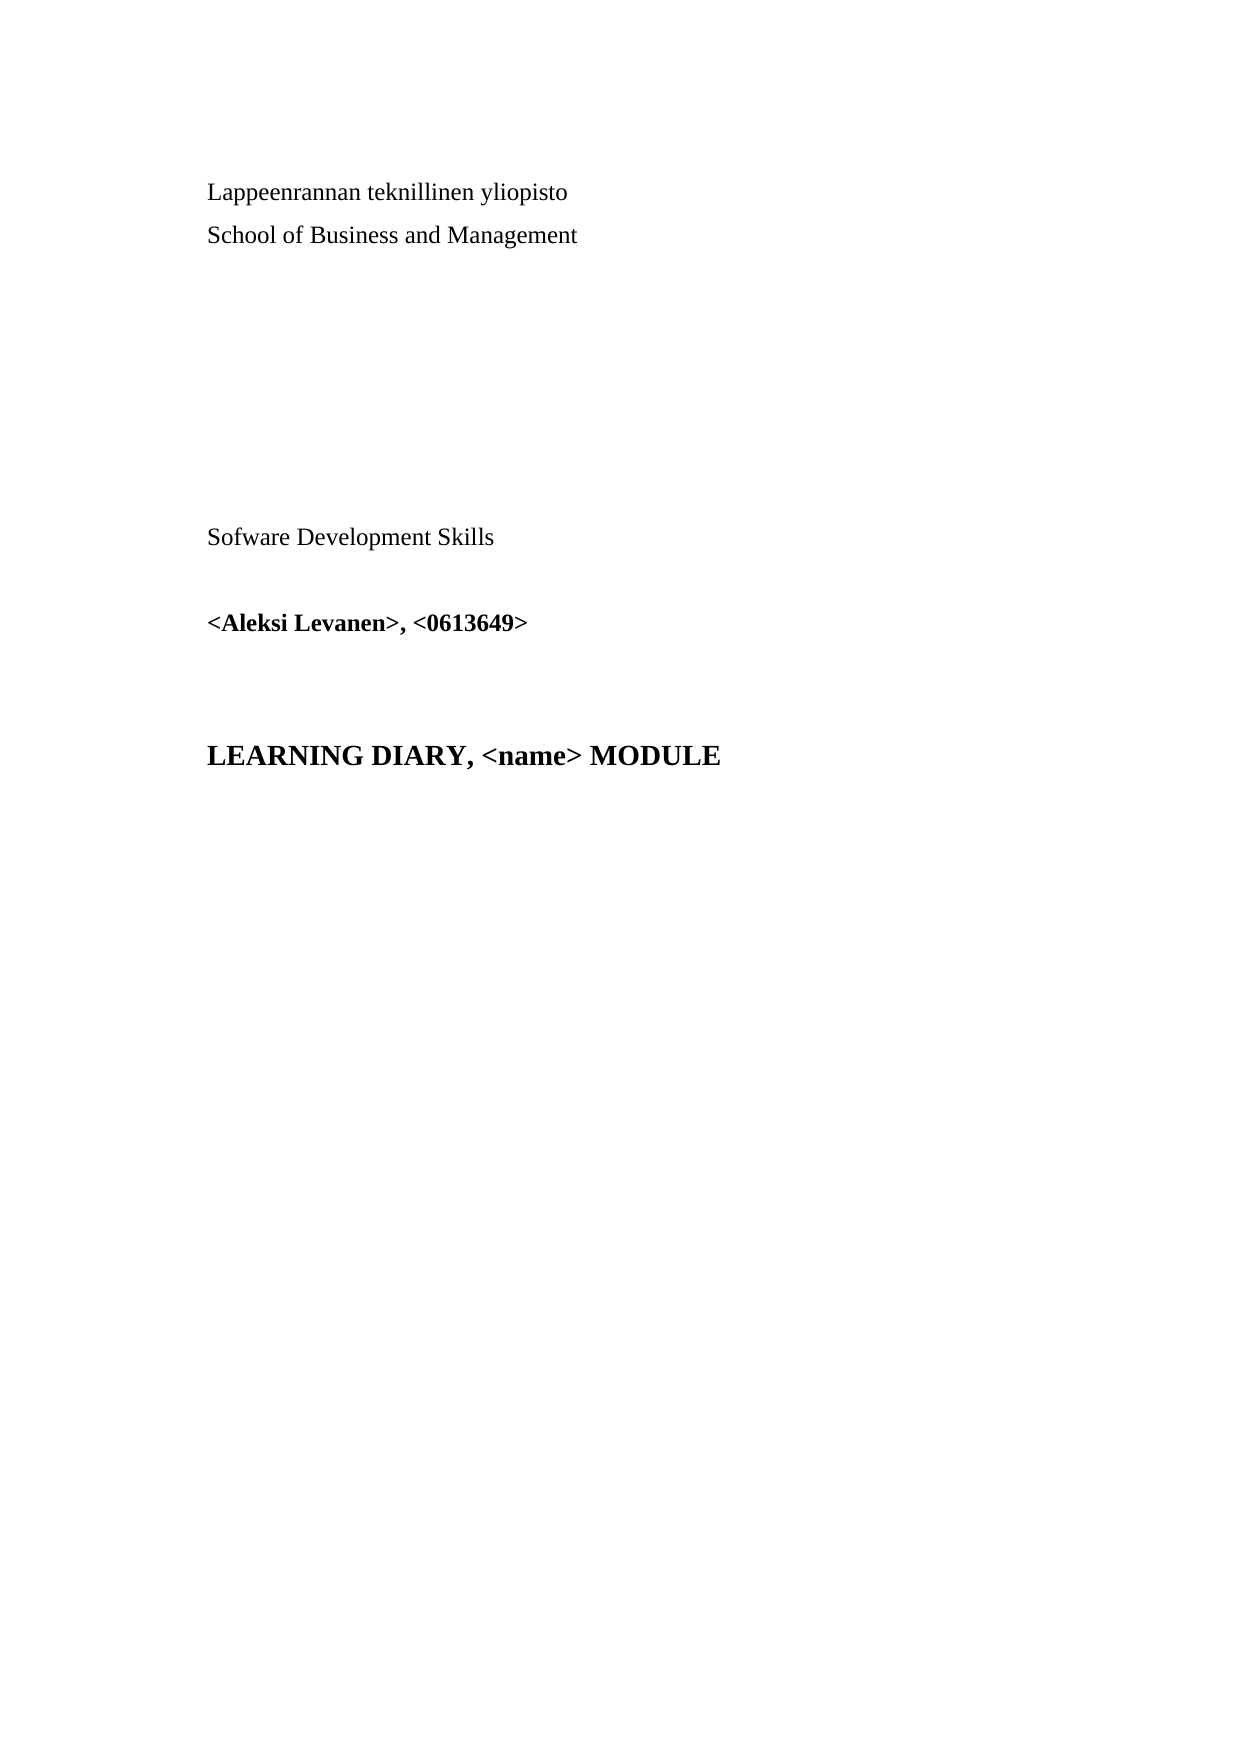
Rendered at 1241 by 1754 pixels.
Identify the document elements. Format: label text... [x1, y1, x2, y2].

text LEARNING DIARY, <name> MODULE [207, 738, 1122, 771]
text School of Business and Management [207, 220, 1122, 249]
text Sofware Development Skills [207, 522, 1122, 551]
text Lappeenrannan teknillinen yliopisto [207, 177, 1122, 206]
text <Aleksi Levanen>, <0613649> [207, 608, 1122, 637]
